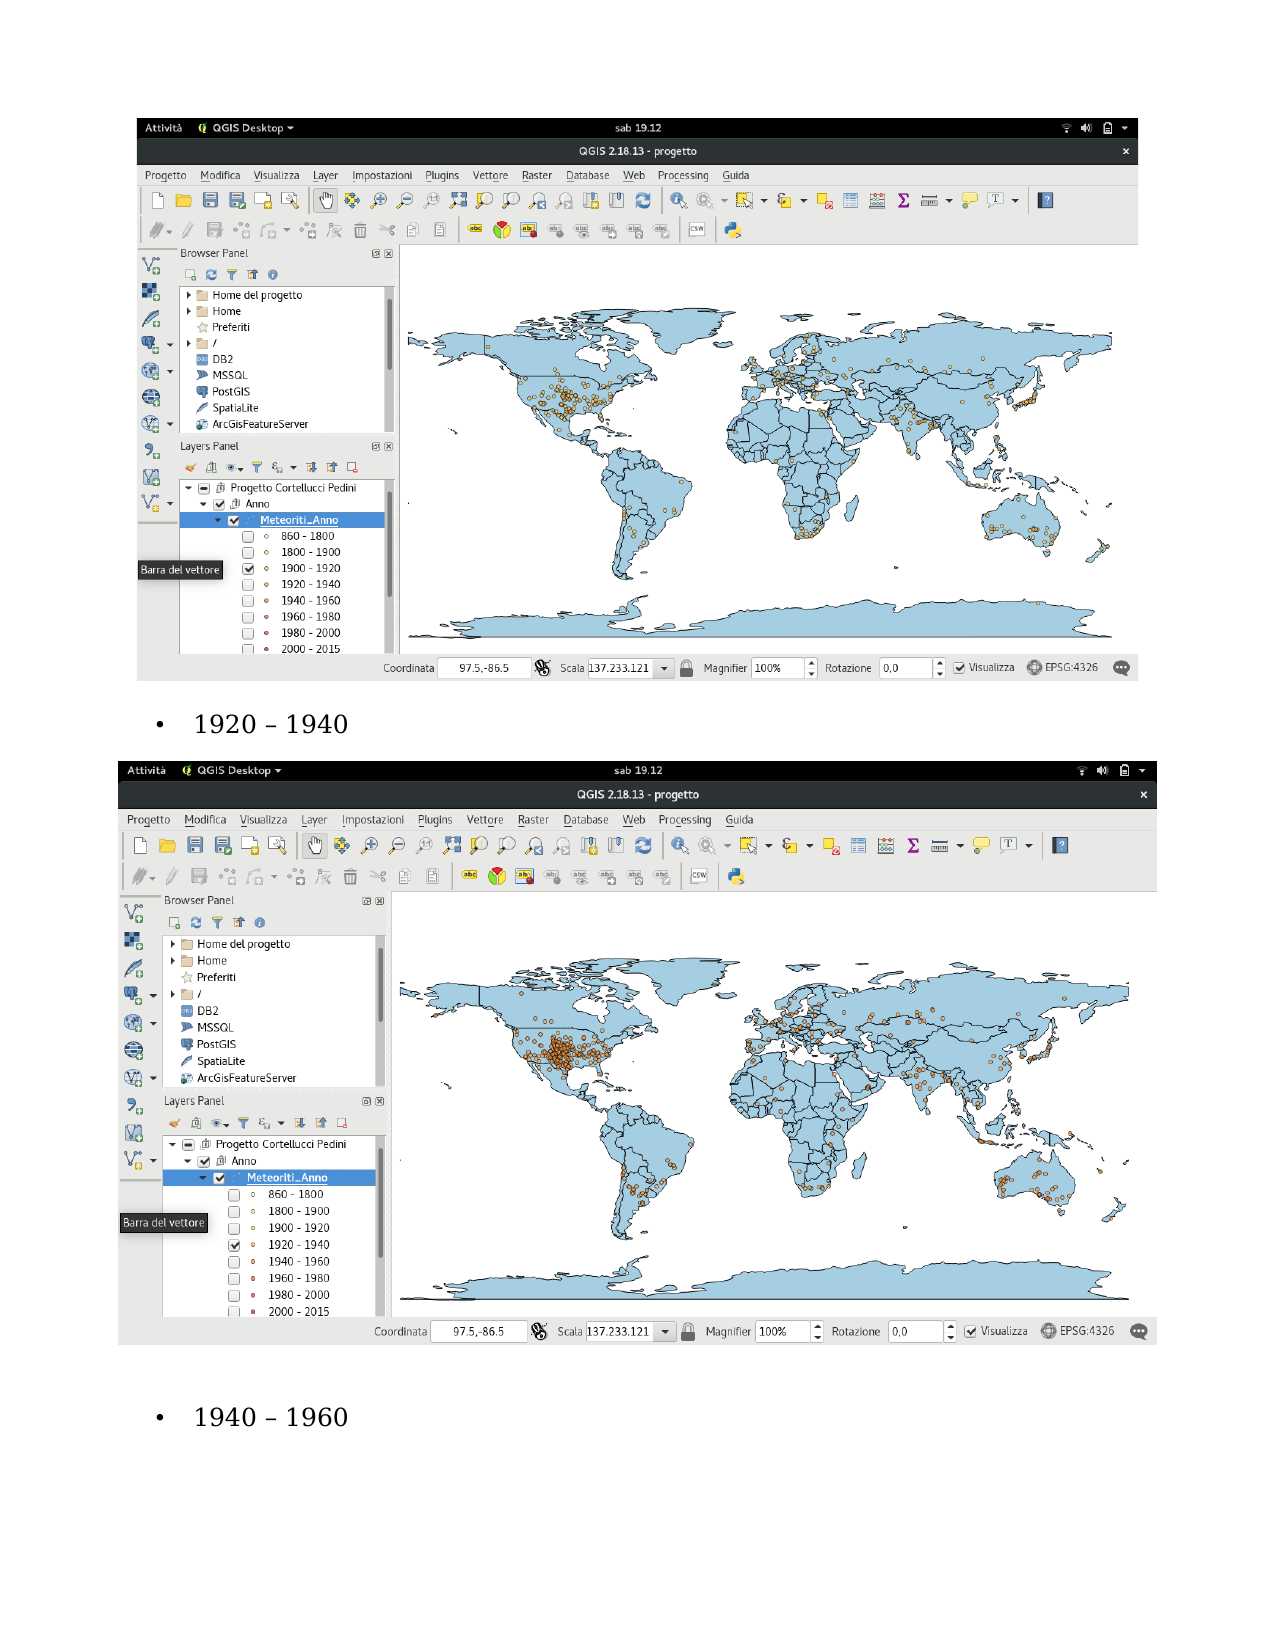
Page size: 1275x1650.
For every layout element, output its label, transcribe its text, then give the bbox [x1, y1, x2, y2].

list 1920 – 1940 [156, 710, 1157, 739]
picture [118, 761, 1157, 1345]
list 1940 – 1960 [156, 1403, 1157, 1432]
picture [136, 118, 1139, 681]
